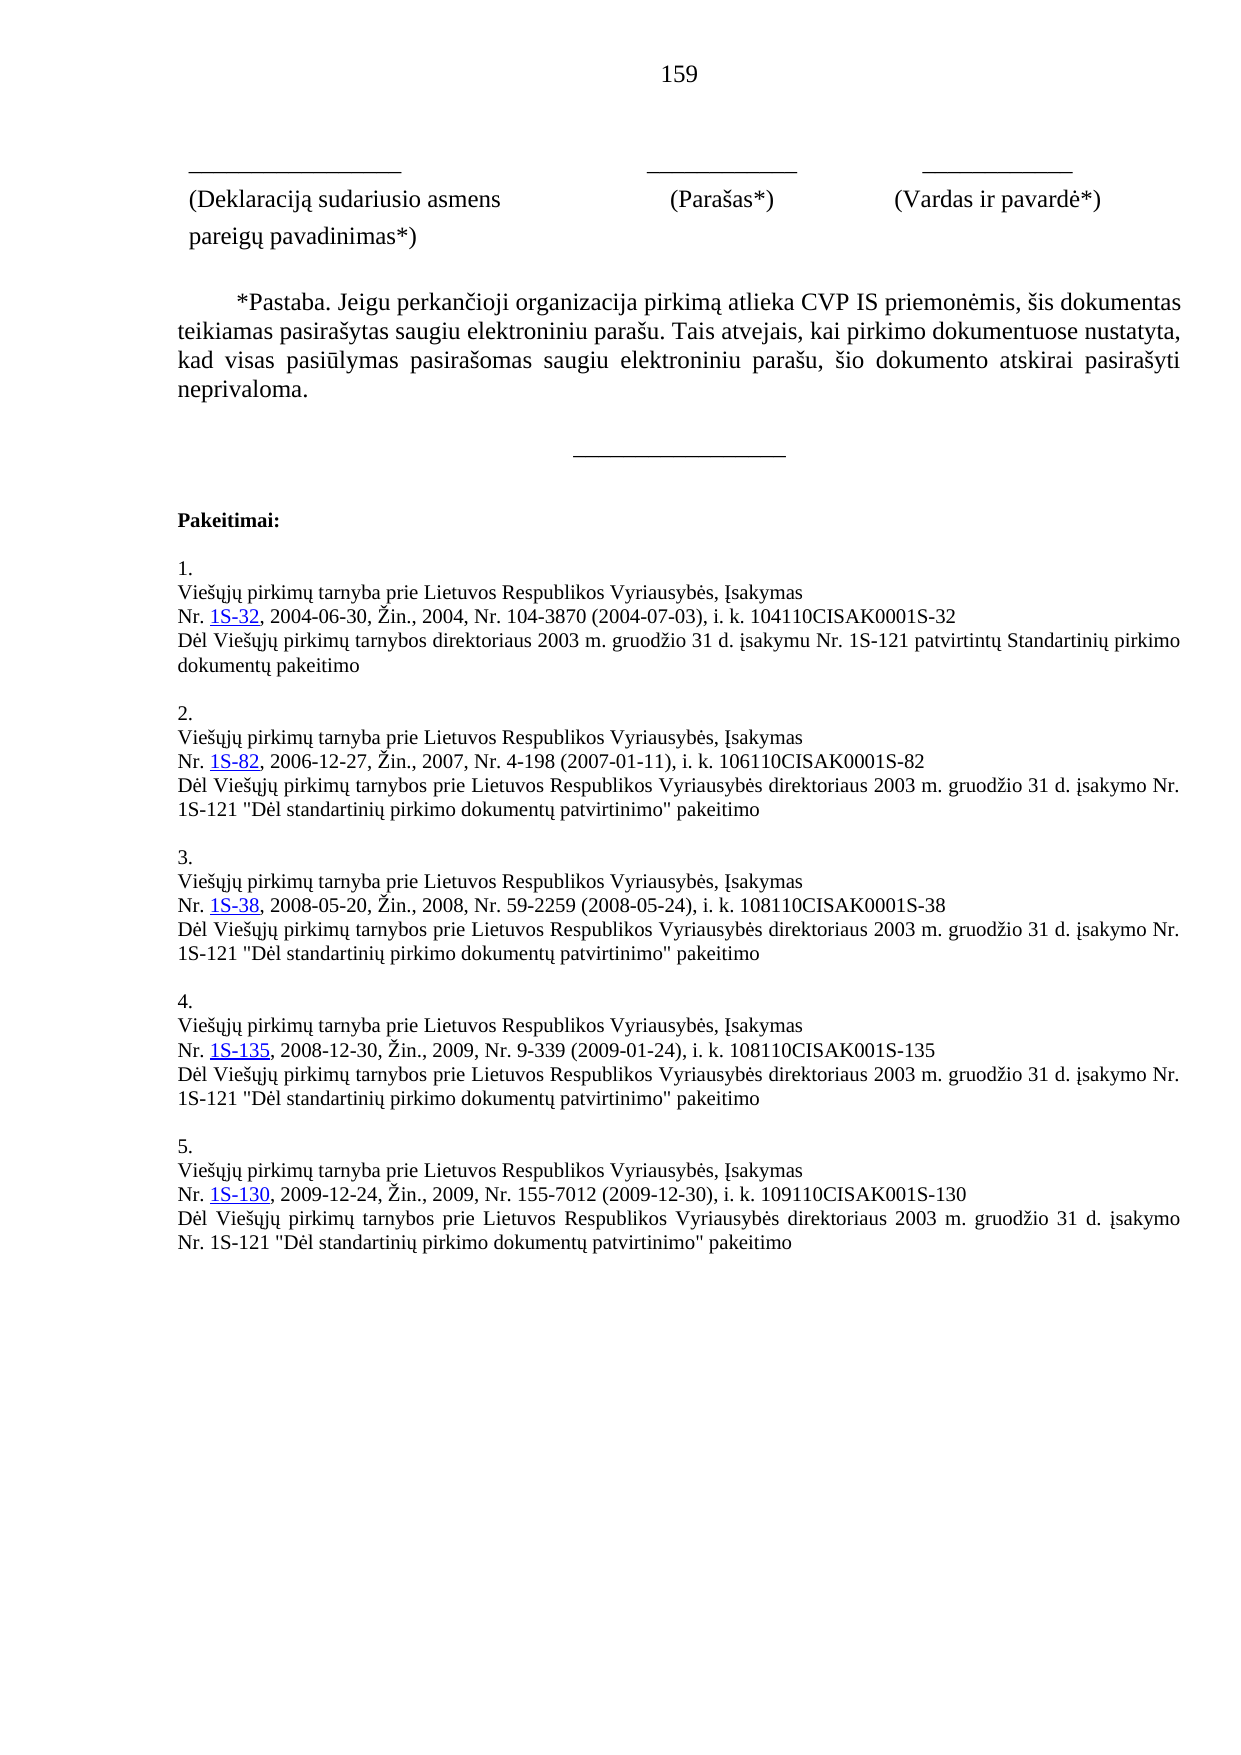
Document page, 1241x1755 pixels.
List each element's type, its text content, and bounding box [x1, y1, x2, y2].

text 4. [177, 989, 1181, 1013]
text 2. [177, 701, 1181, 725]
text Nr. 1S-82, 2006-12-27, Žin., 2007, Nr. 4-198 (2007-01-11), i. k. 106110CISAK0001S-82 [177, 749, 1181, 773]
text Dėl Viešųjų pirkimų tarnybos direktoriaus 2003 m. gruodžio 31 d. įsakymu Nr. 1S-121 patvirtintų Standartinių pirkimo dokumentų pakeitimo [177, 628, 1181, 677]
table_header _________________ (Deklaraciją sudariusio asmens pareigų pavadinimas*) [177, 147, 582, 259]
text Viešųjų pirkimų tarnyba prie Lietuvos Respublikos Vyriausybės, Įsakymas [177, 1013, 1181, 1037]
text 5. [177, 1134, 1181, 1158]
text Nr. 1S-38, 2008-05-20, Žin., 2008, Nr. 59-2259 (2008-05-24), i. k. 108110CISAK0001S-38 [177, 893, 1181, 917]
table_header ____________ (Vardas ir pavardė*) [861, 147, 1133, 259]
text 1. [177, 556, 1181, 580]
text Nr. 1S-32, 2004-06-30, Žin., 2004, Nr. 104-3870 (2004-07-03), i. k. 104110CISAK0001S-32 [177, 604, 1181, 628]
text Viešųjų pirkimų tarnyba prie Lietuvos Respublikos Vyriausybės, Įsakymas [177, 580, 1181, 604]
text *Pastaba. Jeigu perkančioji organizacija pirkimą atlieka CVP IS priemonėmis, šis dokumentas teikiamas pasirašytas saugiu elektroniniu parašu. Tais atvejais, kai pirkimo dokumentuose nustatyta, kad visas pasiūlymas pasirašomas saugiu elektroniniu parašu, šio dokumento atskirai pasirašyti neprivaloma. [177, 287, 1181, 402]
text Pakeitimai: [177, 508, 1181, 532]
table_header ____________ (Parašas*) [582, 147, 861, 259]
text Nr. 1S-130, 2009-12-24, Žin., 2009, Nr. 155-7012 (2009-12-30), i. k. 109110CISAK001S-130 [177, 1182, 1181, 1206]
text _________________ [177, 431, 1181, 460]
text Viešųjų pirkimų tarnyba prie Lietuvos Respublikos Vyriausybės, Įsakymas [177, 1158, 1181, 1182]
text Nr. 1S-135, 2008-12-30, Žin., 2009, Nr. 9-339 (2009-01-24), i. k. 108110CISAK001S-135 [177, 1037, 1181, 1062]
text Dėl Viešųjų pirkimų tarnybos prie Lietuvos Respublikos Vyriausybės direktoriaus 2003 m. gruodžio 31 d. įsakymo Nr. 1S-121 "Dėl standartinių pirkimo dokumentų patvirtinimo" pakeitimo [177, 1062, 1181, 1110]
text Viešųjų pirkimų tarnyba prie Lietuvos Respublikos Vyriausybės, Įsakymas [177, 725, 1181, 749]
text 3. [177, 845, 1181, 869]
text Viešųjų pirkimų tarnyba prie Lietuvos Respublikos Vyriausybės, Įsakymas [177, 869, 1181, 893]
text Dėl Viešųjų pirkimų tarnybos prie Lietuvos Respublikos Vyriausybės direktoriaus 2003 m. gruodžio 31 d. įsakymo Nr. 1S-121 "Dėl standartinių pirkimo dokumentų patvirtinimo" pakeitimo [177, 773, 1181, 821]
text Dėl Viešųjų pirkimų tarnybos prie Lietuvos Respublikos Vyriausybės direktoriaus 2003 m. gruodžio 31 d. įsakymo Nr. 1S-121 "Dėl standartinių pirkimo dokumentų patvirtinimo" pakeitimo [177, 1206, 1181, 1254]
text Dėl Viešųjų pirkimų tarnybos prie Lietuvos Respublikos Vyriausybės direktoriaus 2003 m. gruodžio 31 d. įsakymo Nr. 1S-121 "Dėl standartinių pirkimo dokumentų patvirtinimo" pakeitimo [177, 917, 1181, 965]
